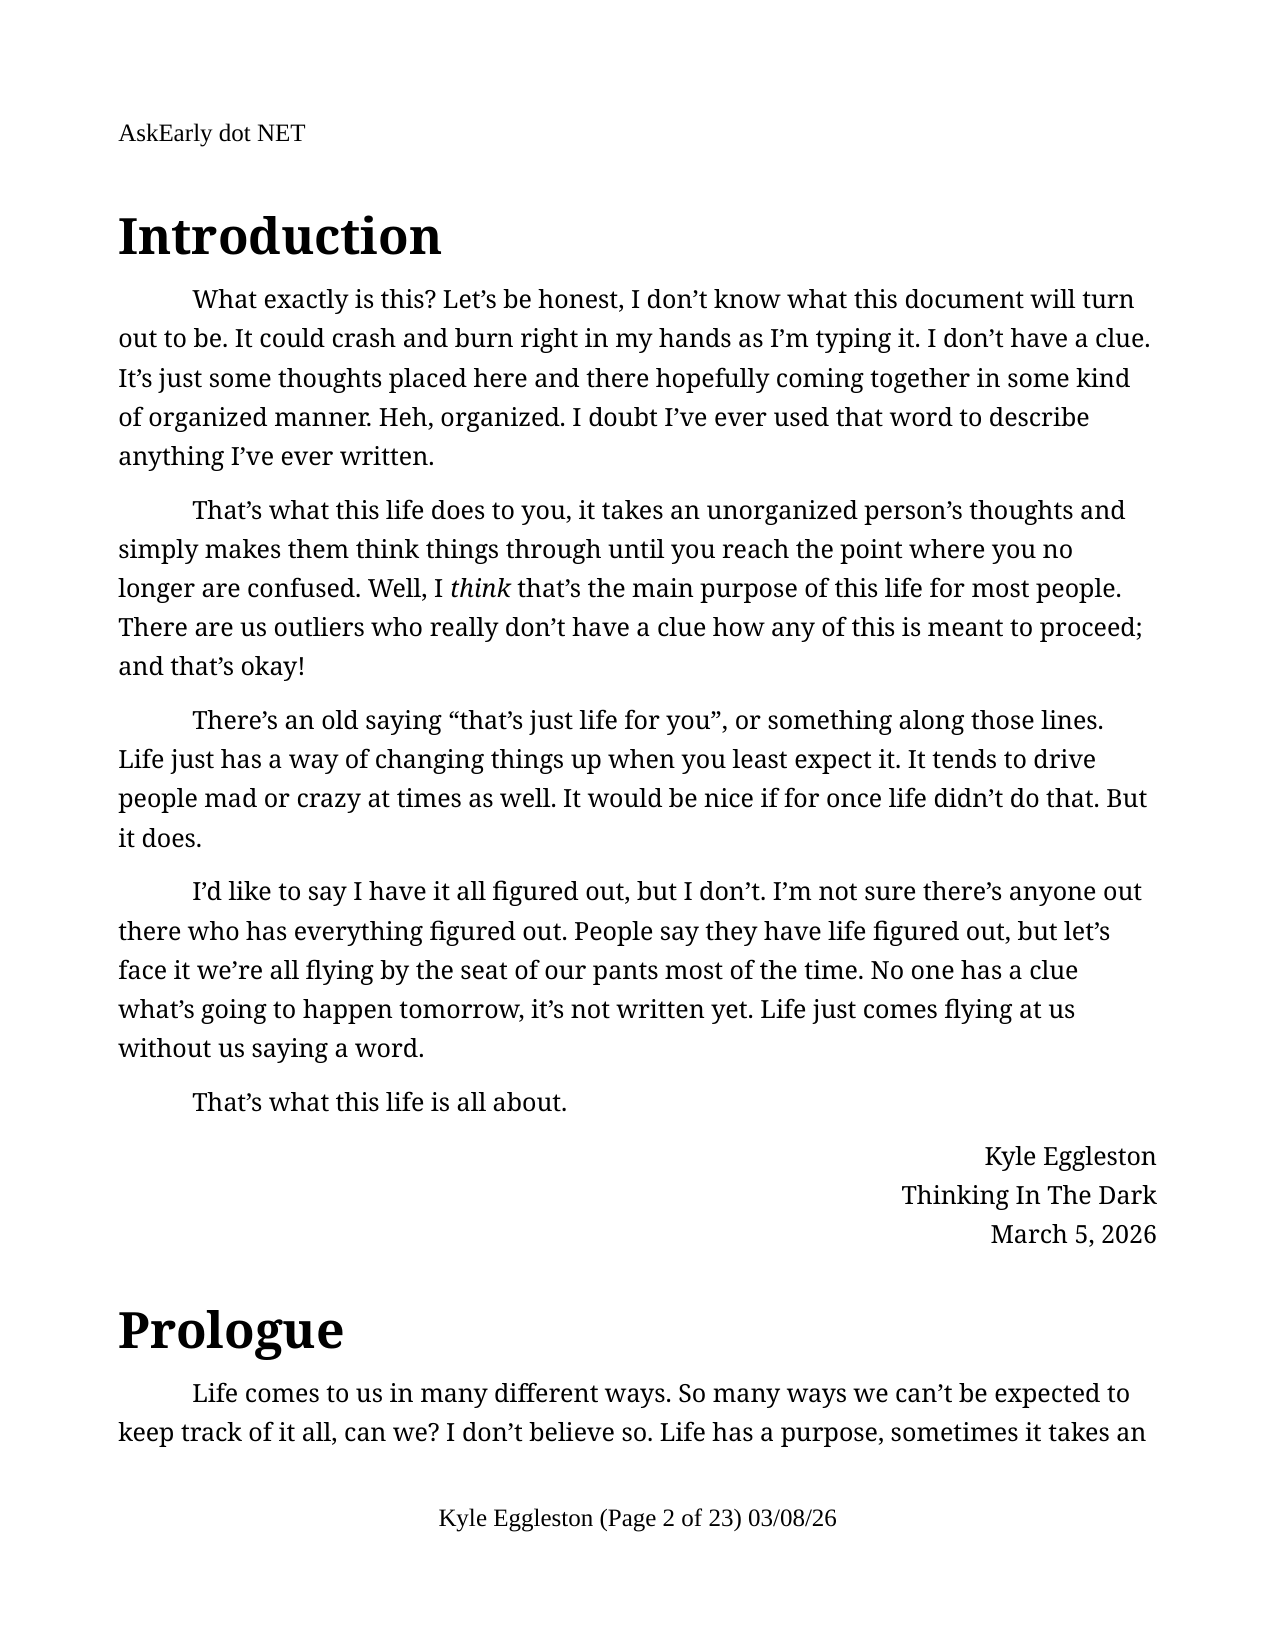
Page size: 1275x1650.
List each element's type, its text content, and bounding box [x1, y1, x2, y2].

subtitle Introduction [118, 201, 1157, 269]
text Life comes to us in many different ways. So many ways we can’t be expected to keep track of it all, can we? I don’t believe so. Life has a purpose, sometimes it takes an [118, 1376, 1157, 1449]
text Kyle Eggleston Thinking In The Dark March 5, 2026 [118, 1138, 1157, 1251]
text I’d like to say I have it all figured out, but I don’t. I’m not sure there’s anyone out there who has everything figured out. People say they have life figured out, but let’s face it we’re all flying by the seat of our pants most of the time. No one has a clue what’s going to happen tomorrow, it’s not written yet. Life just comes flying at us without us saying a word. [118, 874, 1157, 1065]
text That’s what this life does to you, it takes an unorganized person’s thoughts and simply makes them think things through until you reach the point where you no longer are confused. Well, I think that’s the main purpose of this life for most people. There are us outliers who really don’t have a clue how any of this is meant to proceed; and that’s okay! [118, 492, 1157, 683]
text That’s what this life is all about. [118, 1084, 1157, 1118]
subtitle Prologue [118, 1295, 1157, 1363]
text There’s an old saying “that’s just life for you”, or something along those lines. Life just has a way of changing things up when you least expect it. It tends to drive people mad or crazy at times as well. It would be nice if for once life didn’t do that. But it does. [118, 703, 1157, 854]
text What exactly is this? Let’s be honest, I don’t know what this document will turn out to be. It could crash and burn right in my hands as I’m typing it. I don’t have a clue. It’s just some thoughts placed here and there hopefully coming together in some kind of organized manner. Heh, organized. I doubt I’ve ever used that word to describe anything I’ve ever written. [118, 282, 1157, 473]
